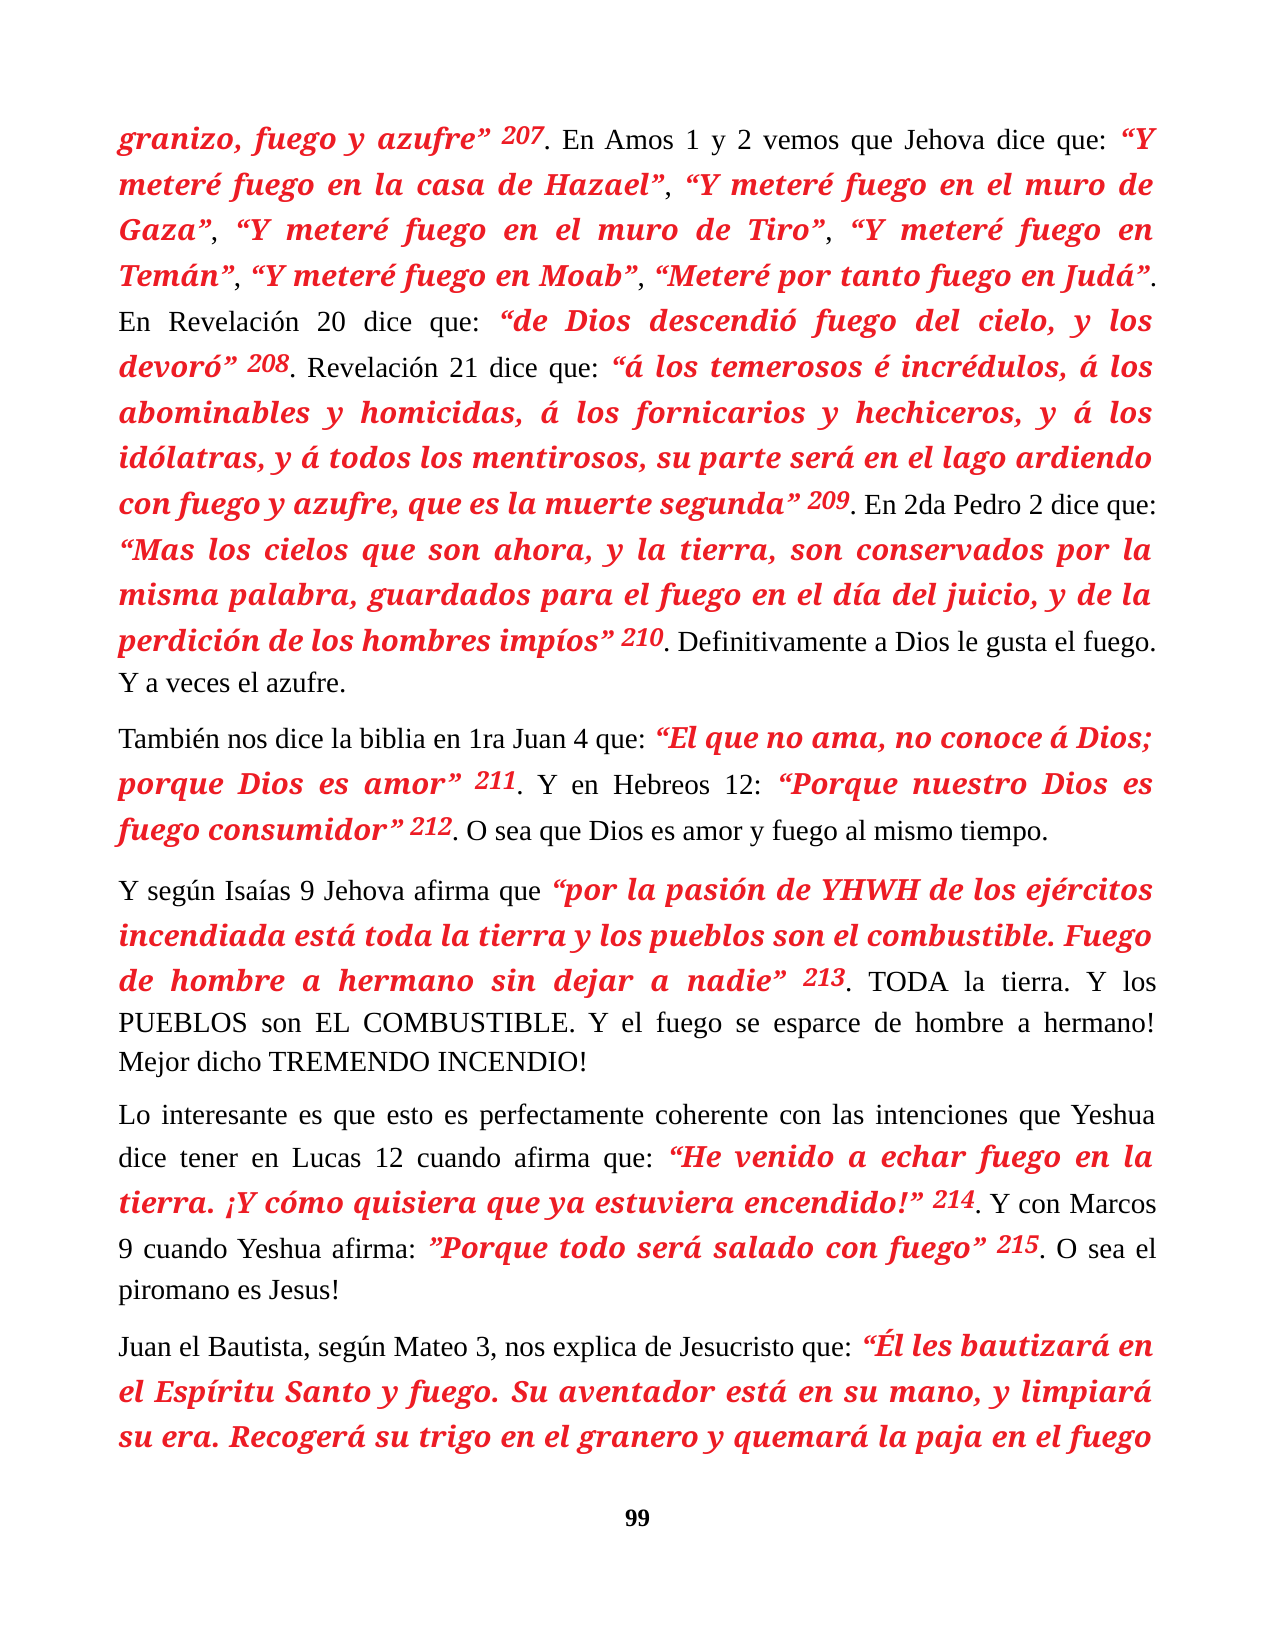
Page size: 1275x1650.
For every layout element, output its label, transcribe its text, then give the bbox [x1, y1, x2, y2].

text Lo interesante es que esto es perfectamente coherente con las intenciones que Yeshua dice tener en Lucas 12 cuando afirma que: “He venido a echar fuego en la tierra. ¡Y cómo quisiera que ya estuviera encendido!” . Y con Marcos 9 cuando Yeshua afirma: ”Porque todo será salado con fuego” . O sea el piromano es Jesus! [118, 1097, 1157, 1306]
text granizo, fuego y azufre” . En Amos 1 y 2 vemos que Jehova dice que: “Y meteré fuego en la casa de Hazael”, “Y meteré fuego en el muro de Gaza”, “Y meteré fuego en el muro de Tiro”, “Y meteré fuego en Temán”, “Y meteré fuego en Moab”, “Meteré por tanto fuego en Judá”. En Revelación 20 dice que: “de Dios descendió fuego del cielo, y los devoró” . Revelación 21 dice que: “á los temerosos é incrédulos, á los abominables y homicidas, á los fornicarios y hechiceros, y á los idólatras, y á todos los mentirosos, su parte será en el lago ardiendo con fuego y azufre, que es la muerte segunda” . En 2da Pedro 2 dice que: “Mas los cielos que son ahora, y la tierra, son conservados por la misma palabra, guardados para el fuego en el día del juicio, y de la perdición de los hombres impíos” . Definitivamente a Dios le gusta el fuego. Y a veces el azufre. [118, 118, 1157, 698]
text Y según Isaías 9 Jehova afirma que “por la pasión de YHWH de los ejércitos incendiada está toda la tierra y los pueblos son el combustible. Fuego de hombre a hermano sin dejar a nadie” . TODA la tierra. Y los PUEBLOS son EL COMBUSTIBLE. Y el fuego se esparce de hombre a hermano! Mejor dicho TREMENDO INCENDIO! [118, 869, 1157, 1077]
text También nos dice la biblia en 1ra Juan 4 que: “El que no ama, no conoce á Dios; porque Dios es amor” . Y en Hebreos 12: “Porque nuestro Dios es fuego consumidor” . O sea que Dios es amor y fuego al mismo tiempo. [118, 718, 1157, 849]
text Juan el Bautista, según Mateo 3, nos explica de Jesucristo que: “Él les bautizará en el Espíritu Santo y fuego. Su aventador está en su mano, y limpiará su era. Recogerá su trigo en el granero y quemará la paja en el fuego [118, 1325, 1157, 1456]
